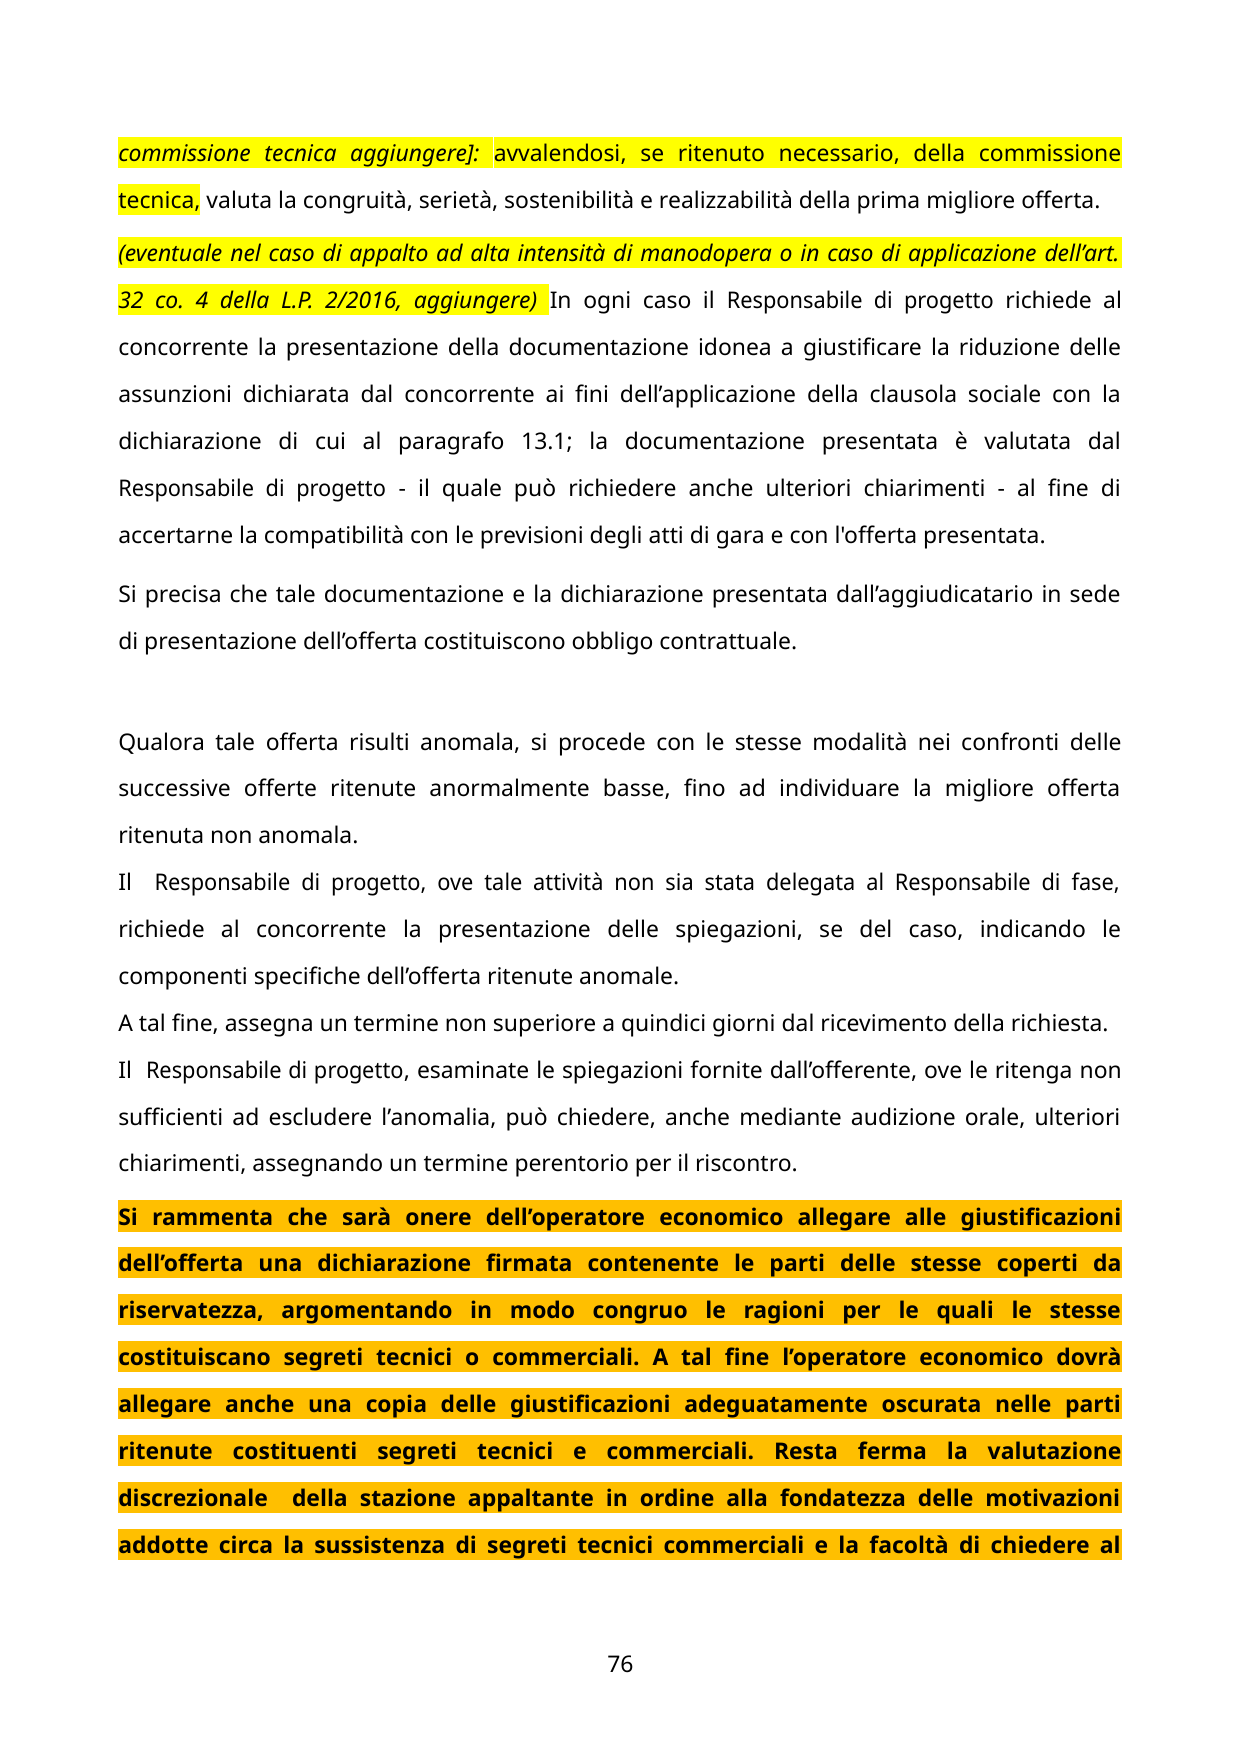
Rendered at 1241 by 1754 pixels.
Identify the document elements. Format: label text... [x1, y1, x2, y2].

text Qualora tale offerta risulti anomala, si procede con le stesse modalità nei confronti delle successive offerte ritenute anormalmente basse, fino ad individuare la migliore offerta ritenuta non anomala. [118, 725, 1122, 850]
text Si precisa che tale documentazione e la dichiarazione presentata dall’aggiudicatario in sede di presentazione dell’offerta costituiscono obbligo contrattuale. [118, 578, 1122, 656]
text Il Responsabile di progetto, esaminate le spiegazioni fornite dall’offerente, ove le ritenga non sufficienti ad escludere l’anomalia, può chiedere, anche mediante audizione orale, ulteriori chiarimenti, assegnando un termine perentorio per il riscontro. [118, 1053, 1122, 1178]
text A tal fine, assegna un termine non superiore a quindici giorni dal ricevimento della richiesta. [118, 1007, 1122, 1038]
text commissione tecnica aggiungere]: avvalendosi, se ritenuto necessario, della commissione tecnica, valuta la congruità, serietà, sostenibilità e realizzabilità della prima migliore offerta. [118, 137, 1122, 215]
text Il Responsabile di progetto, ove tale attività non sia stata delegata al Responsabile di fase, richiede al concorrente la presentazione delle spiegazioni, se del caso, indicando le componenti specifiche dell’offerta ritenute anomale. [118, 866, 1122, 991]
text (eventuale nel caso di appalto ad alta intensità di manodopera o in caso di applicazione dell’art. 32 co. 4 della L.P. 2/2016, aggiungere) In ogni caso il Responsabile di progetto richiede al concorrente la presentazione della documentazione idonea a giustificare la riduzione delle assunzioni dichiarata dal concorrente ai fini dell’applicazione della clausola sociale con la dichiarazione di cui al paragrafo 13.1; la documentazione presentata è valutata dal Responsabile di progetto - il quale può richiedere anche ulteriori chiarimenti - al fine di accertarne la compatibilità con le previsioni degli atti di gara e con l'offerta presentata. [118, 237, 1122, 550]
text Si rammenta che sarà onere dell’operatore economico allegare alle giustificazioni dell’offerta una dichiarazione firmata contenente le parti delle stesse coperti da riservatezza, argomentando in modo congruo le ragioni per le quali le stesse costituiscano segreti tecnici o commerciali. A tal fine l’operatore economico dovrà allegare anche una copia delle giustificazioni adeguatamente oscurata nelle parti ritenute costituenti segreti tecnici e commerciali. Resta ferma la valutazione discrezionale della stazione appaltante in ordine alla fondatezza delle motivazioni addotte circa la sussistenza di segreti tecnici commerciali e la facoltà di chiedere al [118, 1200, 1122, 1560]
